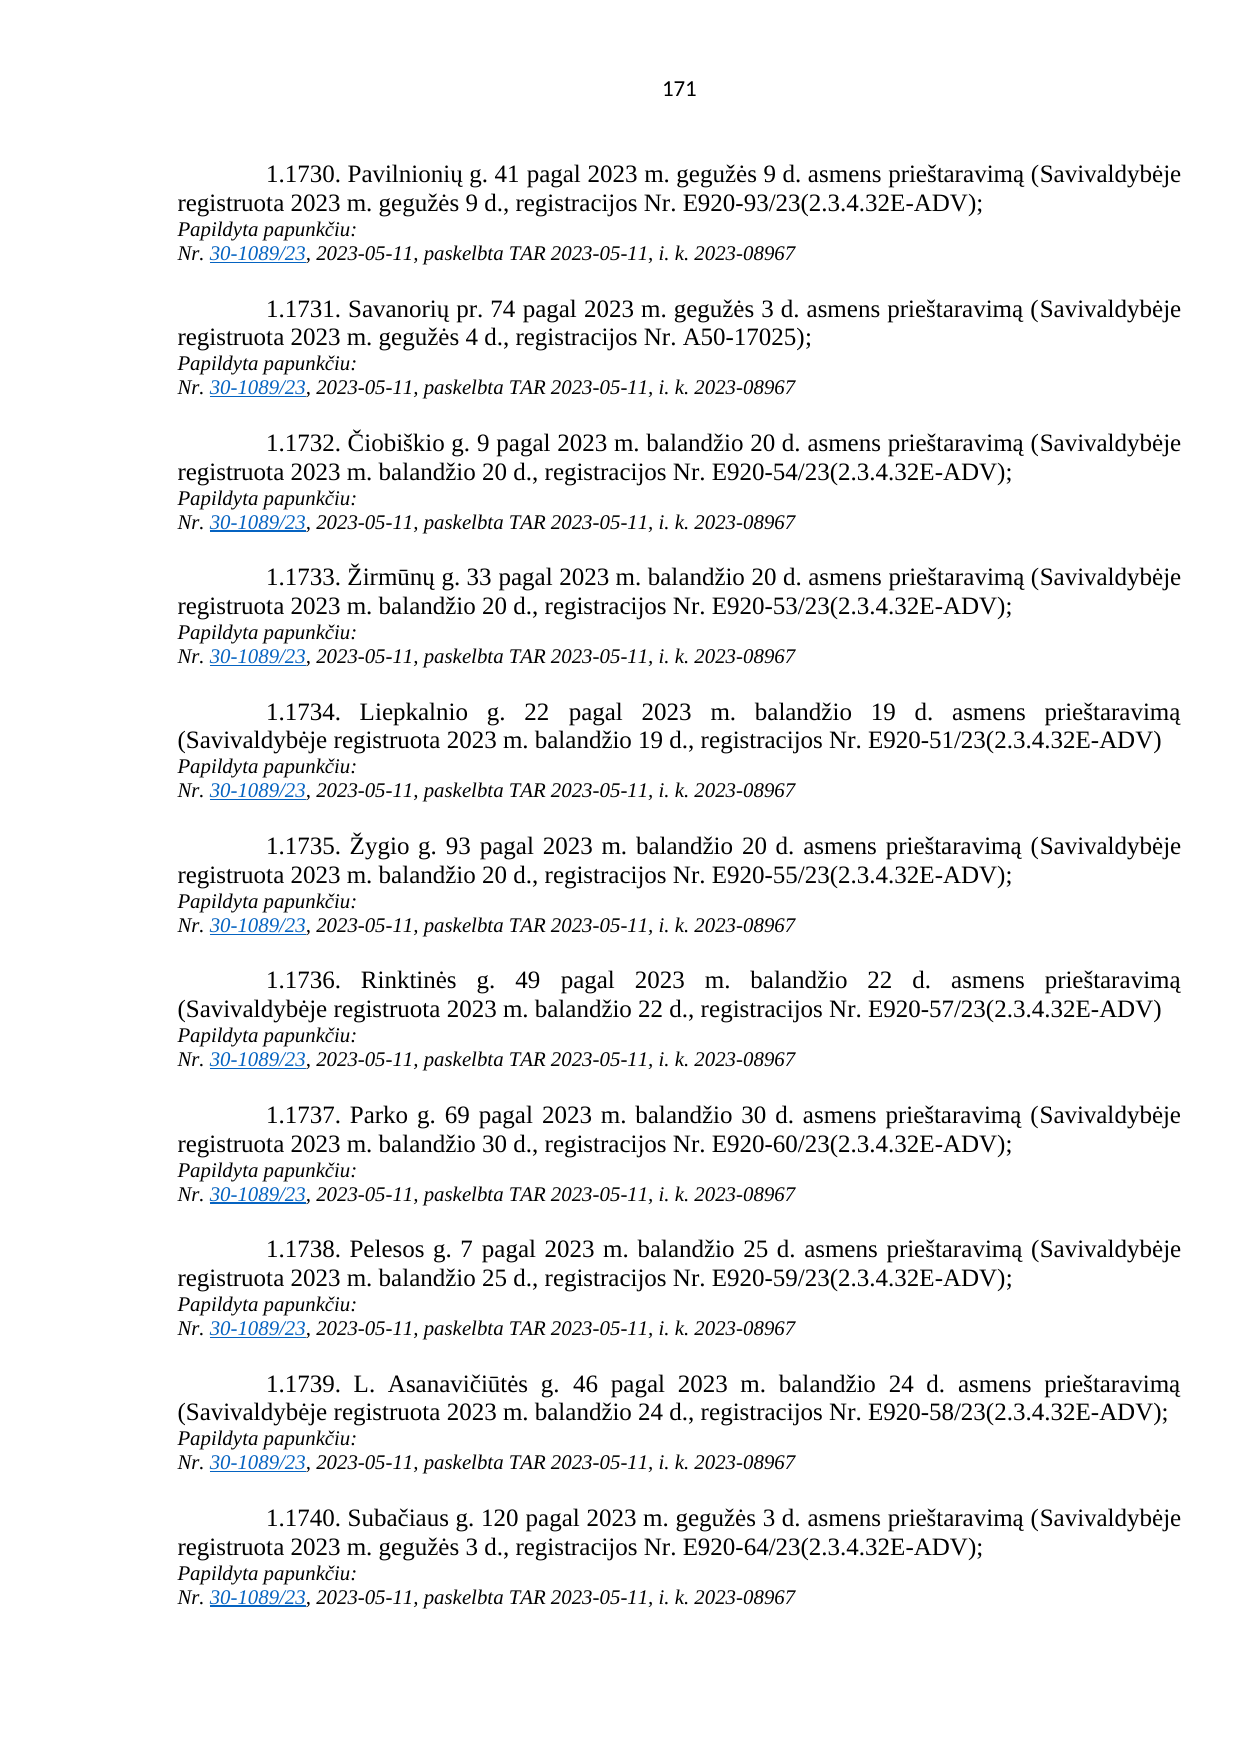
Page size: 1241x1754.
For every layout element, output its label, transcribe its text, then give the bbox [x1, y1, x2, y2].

text 1.1738. Pelesos g. 7 pagal 2023 m. balandžio 25 d. asmens prieštaravimą (Savivaldybėje registruota 2023 m. balandžio 25 d., registracijos Nr. E920-59/23(2.3.4.32E-ADV); [177, 1234, 1181, 1292]
text Nr. 30-1089/23, 2023-05-11, paskelbta TAR 2023-05-11, i. k. 2023-08967 [177, 913, 1181, 937]
text Papildyta papunkčiu: [177, 217, 1181, 241]
text 1.1730. Pavilnionių g. 41 pagal 2023 m. gegužės 9 d. asmens prieštaravimą (Savivaldybėje registruota 2023 m. gegužės 9 d., registracijos Nr. E920-93/23(2.3.4.32E-ADV); [177, 159, 1181, 217]
text 1.1732. Čiobiškio g. 9 pagal 2023 m. balandžio 20 d. asmens prieštaravimą (Savivaldybėje registruota 2023 m. balandžio 20 d., registracijos Nr. E920-54/23(2.3.4.32E-ADV); [177, 428, 1181, 486]
text Papildyta papunkčiu: [177, 754, 1181, 778]
text Papildyta papunkčiu: [177, 1561, 1181, 1585]
text 1.1734. Liepkalnio g. 22 pagal 2023 m. balandžio 19 d. asmens prieštaravimą (Savivaldybėje registruota 2023 m. balandžio 19 d., registracijos Nr. E920-51/23(2.3.4.32E-ADV) [177, 697, 1181, 754]
text Papildyta papunkčiu: [177, 620, 1181, 644]
text Papildyta papunkčiu: [177, 351, 1181, 375]
text Papildyta papunkčiu: [177, 1157, 1181, 1182]
text Nr. 30-1089/23, 2023-05-11, paskelbta TAR 2023-05-11, i. k. 2023-08967 [177, 375, 1181, 399]
text Papildyta papunkčiu: [177, 1292, 1181, 1316]
text Nr. 30-1089/23, 2023-05-11, paskelbta TAR 2023-05-11, i. k. 2023-08967 [177, 778, 1181, 802]
text 1.1735. Žygio g. 93 pagal 2023 m. balandžio 20 d. asmens prieštaravimą (Savivaldybėje registruota 2023 m. balandžio 20 d., registracijos Nr. E920-55/23(2.3.4.32E-ADV); [177, 831, 1181, 889]
text Nr. 30-1089/23, 2023-05-11, paskelbta TAR 2023-05-11, i. k. 2023-08967 [177, 1450, 1181, 1474]
text Nr. 30-1089/23, 2023-05-11, paskelbta TAR 2023-05-11, i. k. 2023-08967 [177, 1585, 1181, 1609]
text Nr. 30-1089/23, 2023-05-11, paskelbta TAR 2023-05-11, i. k. 2023-08967 [177, 1316, 1181, 1340]
text Papildyta papunkčiu: [177, 1023, 1181, 1047]
text 1.1737. Parko g. 69 pagal 2023 m. balandžio 30 d. asmens prieštaravimą (Savivaldybėje registruota 2023 m. balandžio 30 d., registracijos Nr. E920-60/23(2.3.4.32E-ADV); [177, 1100, 1181, 1157]
text Nr. 30-1089/23, 2023-05-11, paskelbta TAR 2023-05-11, i. k. 2023-08967 [177, 1047, 1181, 1071]
text 1.1736. Rinktinės g. 49 pagal 2023 m. balandžio 22 d. asmens prieštaravimą (Savivaldybėje registruota 2023 m. balandžio 22 d., registracijos Nr. E920-57/23(2.3.4.32E-ADV) [177, 966, 1181, 1023]
text 1.1733. Žirmūnų g. 33 pagal 2023 m. balandžio 20 d. asmens prieštaravimą (Savivaldybėje registruota 2023 m. balandžio 20 d., registracijos Nr. E920-53/23(2.3.4.32E-ADV); [177, 562, 1181, 620]
text Nr. 30-1089/23, 2023-05-11, paskelbta TAR 2023-05-11, i. k. 2023-08967 [177, 510, 1181, 534]
text Papildyta papunkčiu: [177, 486, 1181, 510]
text Papildyta papunkčiu: [177, 889, 1181, 913]
text 1.1731. Savanorių pr. 74 pagal 2023 m. gegužės 3 d. asmens prieštaravimą (Savivaldybėje registruota 2023 m. gegužės 4 d., registracijos Nr. A50-17025); [177, 294, 1181, 351]
text 1.1740. Subačiaus g. 120 pagal 2023 m. gegužės 3 d. asmens prieštaravimą (Savivaldybėje registruota 2023 m. gegužės 3 d., registracijos Nr. E920-64/23(2.3.4.32E-ADV); [177, 1503, 1181, 1561]
text Papildyta papunkčiu: [177, 1426, 1181, 1450]
text Nr. 30-1089/23, 2023-05-11, paskelbta TAR 2023-05-11, i. k. 2023-08967 [177, 241, 1181, 265]
text Nr. 30-1089/23, 2023-05-11, paskelbta TAR 2023-05-11, i. k. 2023-08967 [177, 644, 1181, 668]
text Nr. 30-1089/23, 2023-05-11, paskelbta TAR 2023-05-11, i. k. 2023-08967 [177, 1182, 1181, 1206]
text 1.1739. L. Asanavičiūtės g. 46 pagal 2023 m. balandžio 24 d. asmens prieštaravimą (Savivaldybėje registruota 2023 m. balandžio 24 d., registracijos Nr. E920-58/23(2.3.4.32E-ADV); [177, 1369, 1181, 1426]
